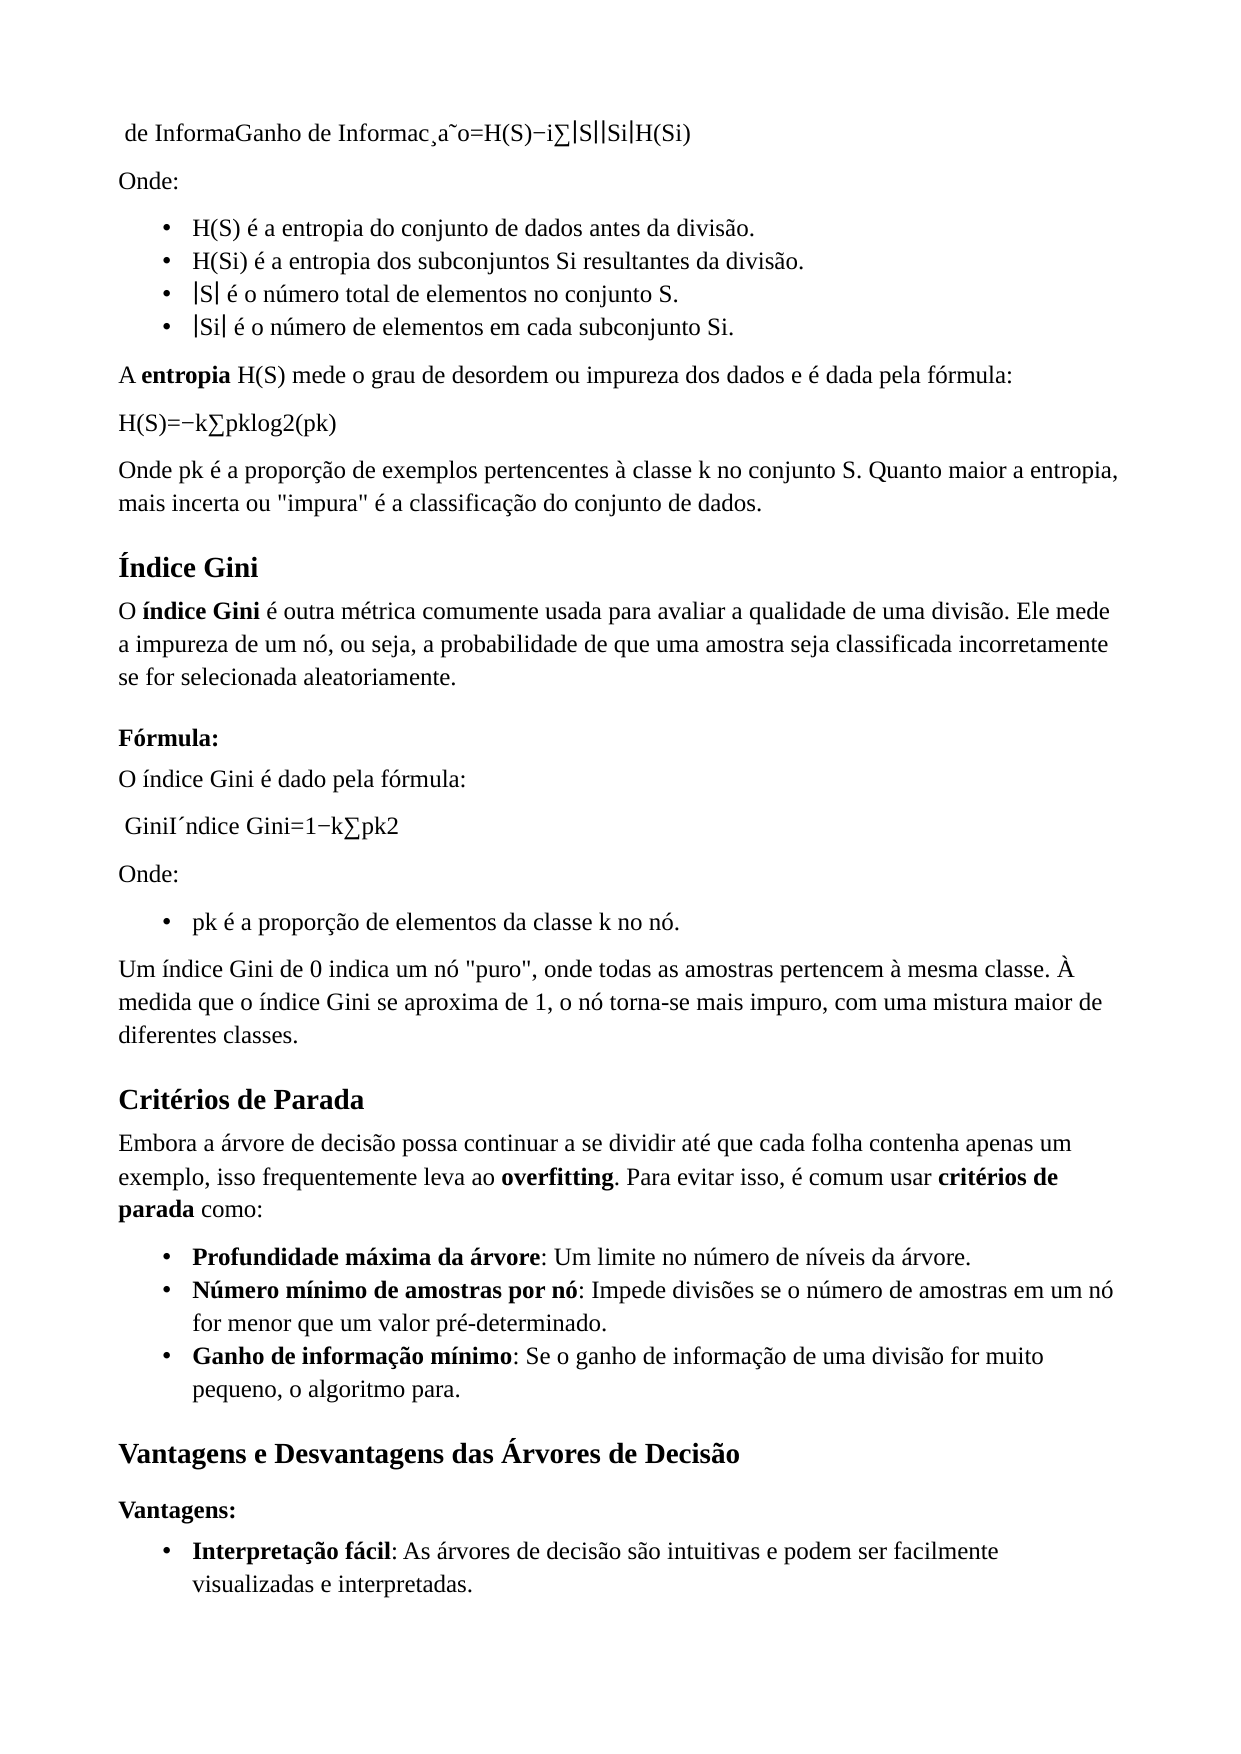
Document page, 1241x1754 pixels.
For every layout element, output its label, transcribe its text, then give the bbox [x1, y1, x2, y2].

list ∣S∣ é o número total de elementos no conjunto S. [162, 279, 1122, 308]
list Profundidade máxima da árvore: Um limite no número de níveis da árvore. [162, 1242, 1122, 1271]
text Onde: [118, 859, 1122, 888]
text O índice Gini é dado pela fórmula: [118, 764, 1122, 793]
text Um índice Gini de 0 indica um nó "puro", onde todas as amostras pertencem à mesma classe. À medida que o índice Gini se aproxima de 1, o nó torna-se mais impuro, com uma mistura maior de diferentes classes. [118, 954, 1122, 1049]
text de InformaGanho de Informac¸​a˜o=H(S)−i∑​∣S∣∣Si​∣​H(Si​) [118, 118, 1122, 147]
subtitle Fórmula: [118, 723, 1122, 751]
list H(S) é a entropia do conjunto de dados antes da divisão. [162, 213, 1122, 242]
list ∣Si​∣ é o número de elementos em cada subconjunto Si​. [162, 312, 1122, 341]
text GiniIˊndice Gini=1−k∑​pk2​ [118, 811, 1122, 840]
list Interpretação fácil: As árvores de decisão são intuitivas e podem ser facilmente visualizadas e interpretadas. [162, 1536, 1122, 1598]
list Ganho de informação mínimo: Se o ganho de informação de uma divisão for muito pequeno, o algoritmo para. [162, 1341, 1122, 1403]
subtitle Índice Gini [118, 550, 1122, 584]
list pk​ é a proporção de elementos da classe k no nó. [162, 907, 1122, 935]
text Onde: [118, 166, 1122, 194]
list H(Si​) é a entropia dos subconjuntos Si​ resultantes da divisão. [162, 246, 1122, 275]
list Número mínimo de amostras por nó: Impede divisões se o número de amostras em um nó for menor que um valor pré-determinado. [162, 1275, 1122, 1337]
subtitle Vantagens: [118, 1495, 1122, 1524]
text A entropia H(S) mede o grau de desordem ou impureza dos dados e é dada pela fórmula: [118, 360, 1122, 389]
text H(S)=−k∑​pk​log2​(pk​) [118, 408, 1122, 436]
text Onde pk​ é a proporção de exemplos pertencentes à classe k no conjunto S. Quanto maior a entropia, mais incerta ou "impura" é a classificação do conjunto de dados. [118, 455, 1122, 517]
text O índice Gini é outra métrica comumente usada para avaliar a qualidade de uma divisão. Ele mede a impureza de um nó, ou seja, a probabilidade de que uma amostra seja classificada incorretamente se for selecionada aleatoriamente. [118, 596, 1122, 691]
subtitle Critérios de Parada [118, 1082, 1122, 1116]
subtitle Vantagens e Desvantagens das Árvores de Decisão [118, 1436, 1122, 1470]
text Embora a árvore de decisão possa continuar a se dividir até que cada folha contenha apenas um exemplo, isso frequentemente leva ao overfitting. Para evitar isso, é comum usar critérios de parada como: [118, 1128, 1122, 1223]
